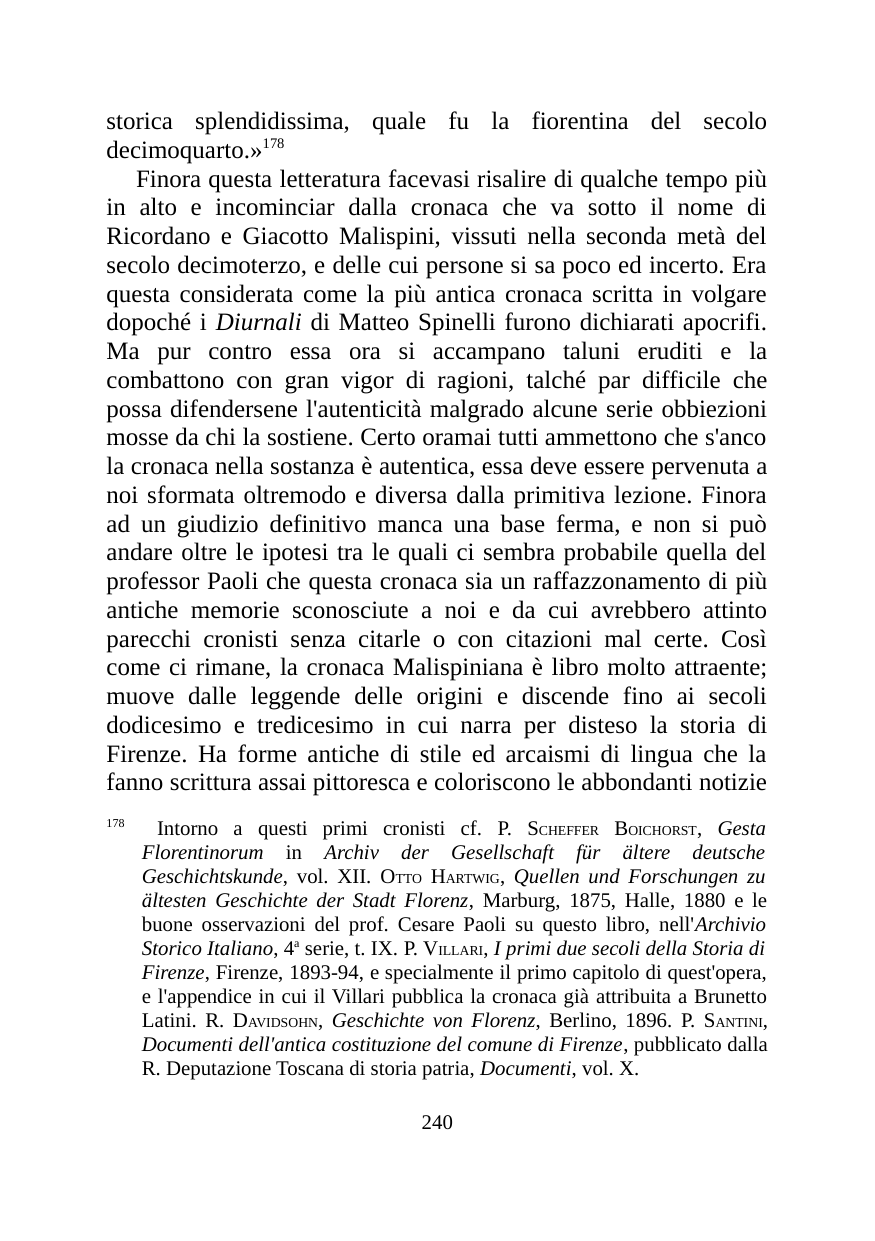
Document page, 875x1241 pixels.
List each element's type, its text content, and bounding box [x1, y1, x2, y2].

text Intorno a questi primi cronisti cf. P. Scheffer Boichorst, Gesta Florentinorum in Archiv der Gesellschaft für ältere deutsche Geschichtskunde, vol. XII. Otto Hartwig, Quellen und Forschungen zu ältesten Geschichte der Stadt Florenz, Marburg, 1875, Halle, 1880 e le buone osservazioni del prof. Cesare Paoli su questo libro, nell'Archivio Storico Italiano, 4a serie, t. IX. P. Villari, I primi due secoli della Storia di Firenze, Firenze, 1893-94, e specialmente il primo capitolo di quest'opera, e l'appendice in cui il Villari pubblica la cronaca già attribuita a Brunetto Latini. R. Davidsohn, Geschichte von Florenz, Berlino, 1896. P. Santini, Documenti dell'antica costituzione del comune di Firenze, pubblicato dalla R. Deputazione Toscana di storia patria, Documenti, vol. X. [106, 816, 768, 1080]
text Finora questa letteratura facevasi risalire di qualche tempo più in alto e incominciar dalla cronaca che va sotto il nome di Ricordano e Giacotto Malispini, vissuti nella seconda metà del secolo decimoterzo, e delle cui persone si sa poco ed incerto. Era questa considerata come la più antica cronaca scritta in volgare dopoché i Diurnali di Matteo Spinelli furono dichiarati apocrifi. Ma pur contro essa ora si accampano taluni eruditi e la combattono con gran vigor di ragioni, talché par difficile che possa difendersene l'autenticità malgrado alcune serie obbiezioni mosse da chi la sostiene. Certo oramai tutti ammettono che s'anco la cronaca nella sostanza è autentica, essa deve essere pervenuta a noi sformata oltremodo e diversa dalla primitiva lezione. Finora ad un giudizio definitivo manca una base ferma, e non si può andare oltre le ipotesi tra le quali ci sembra probabile quella del professor Paoli che questa cronaca sia un raffazzonamento di più antiche memorie sconosciute a noi e da cui avrebbero attinto parecchi cronisti senza citarle o con citazioni mal certe. Così come ci rimane, la cronaca Malispiniana è libro molto attraente; muove dalle leggende delle origini e discende fino ai secoli dodicesimo e tredicesimo in cui narra per disteso la storia di Firenze. Ha forme antiche di stile ed arcaismi di lingua che la fanno scrittura assai pittoresca e coloriscono le abbondanti notizie [106, 164, 768, 796]
text storica splendidissima, quale fu la fiorentina del secolo decimoquarto.» [106, 106, 768, 164]
